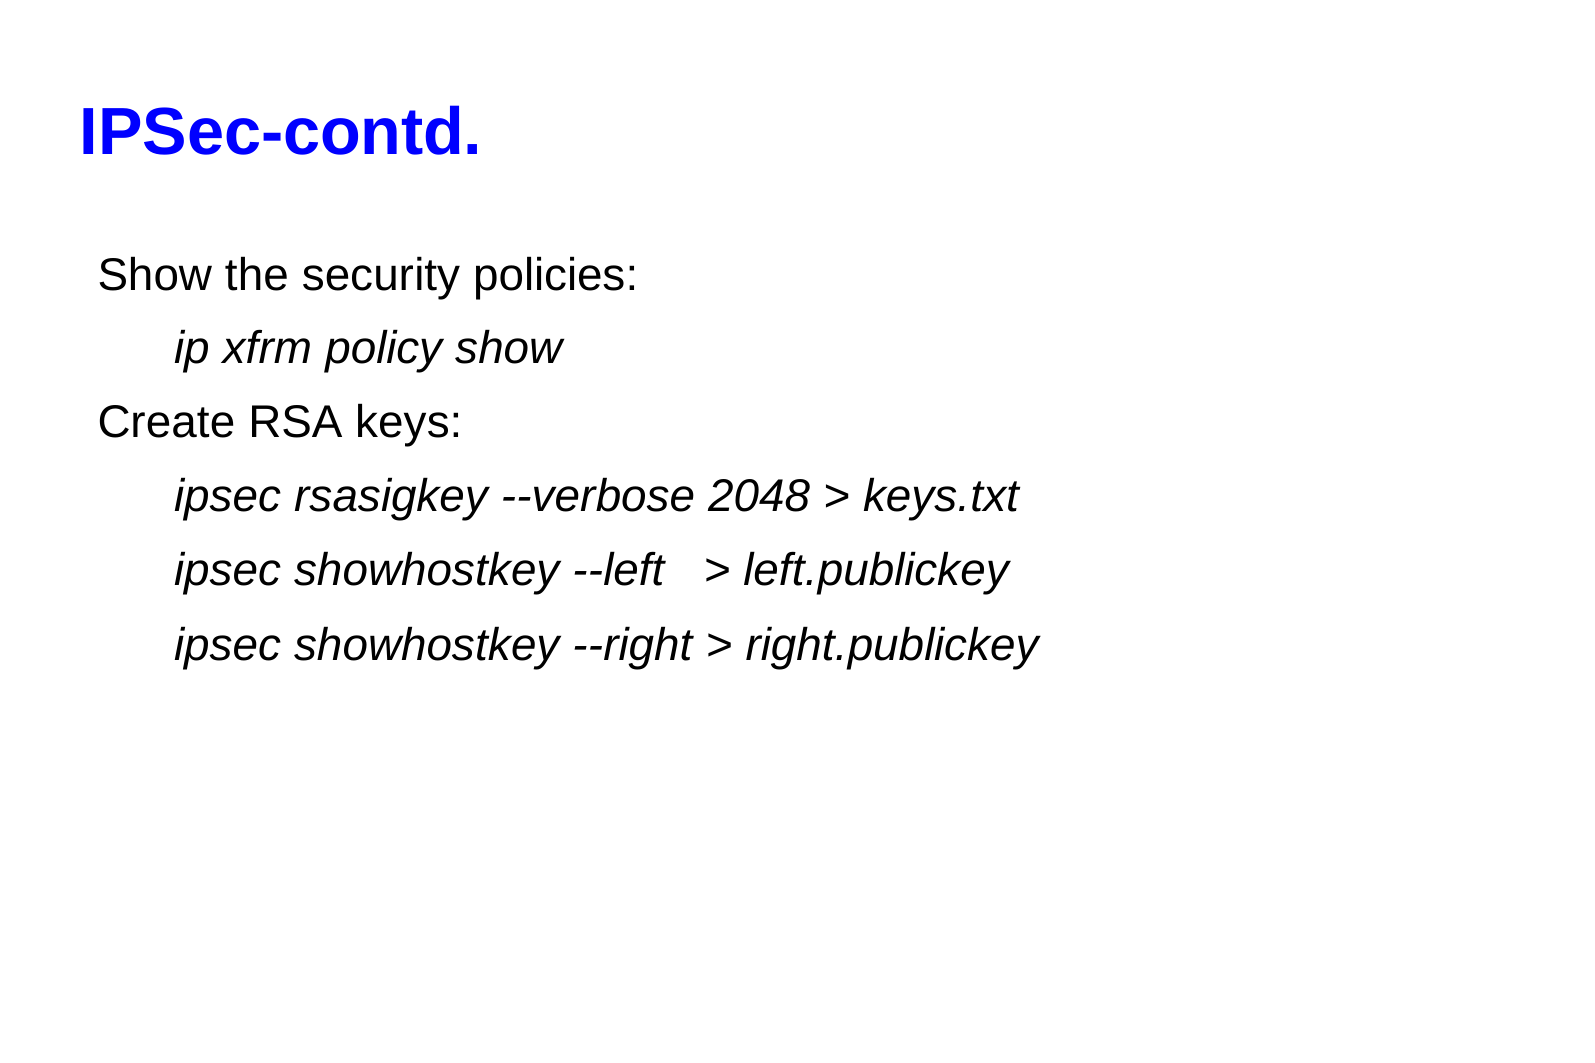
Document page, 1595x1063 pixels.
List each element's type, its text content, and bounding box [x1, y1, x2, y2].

title IPSec-contd. [79, 49, 1515, 213]
list Show the security policies: ip xfrm policy show Create RSA keys: ipsec rsasigkey --verbose 2048 > keys.txt ipsec showhostkey --left > left.publickey ipsec showhostkey --right > right.publickey [79, 248, 1515, 936]
